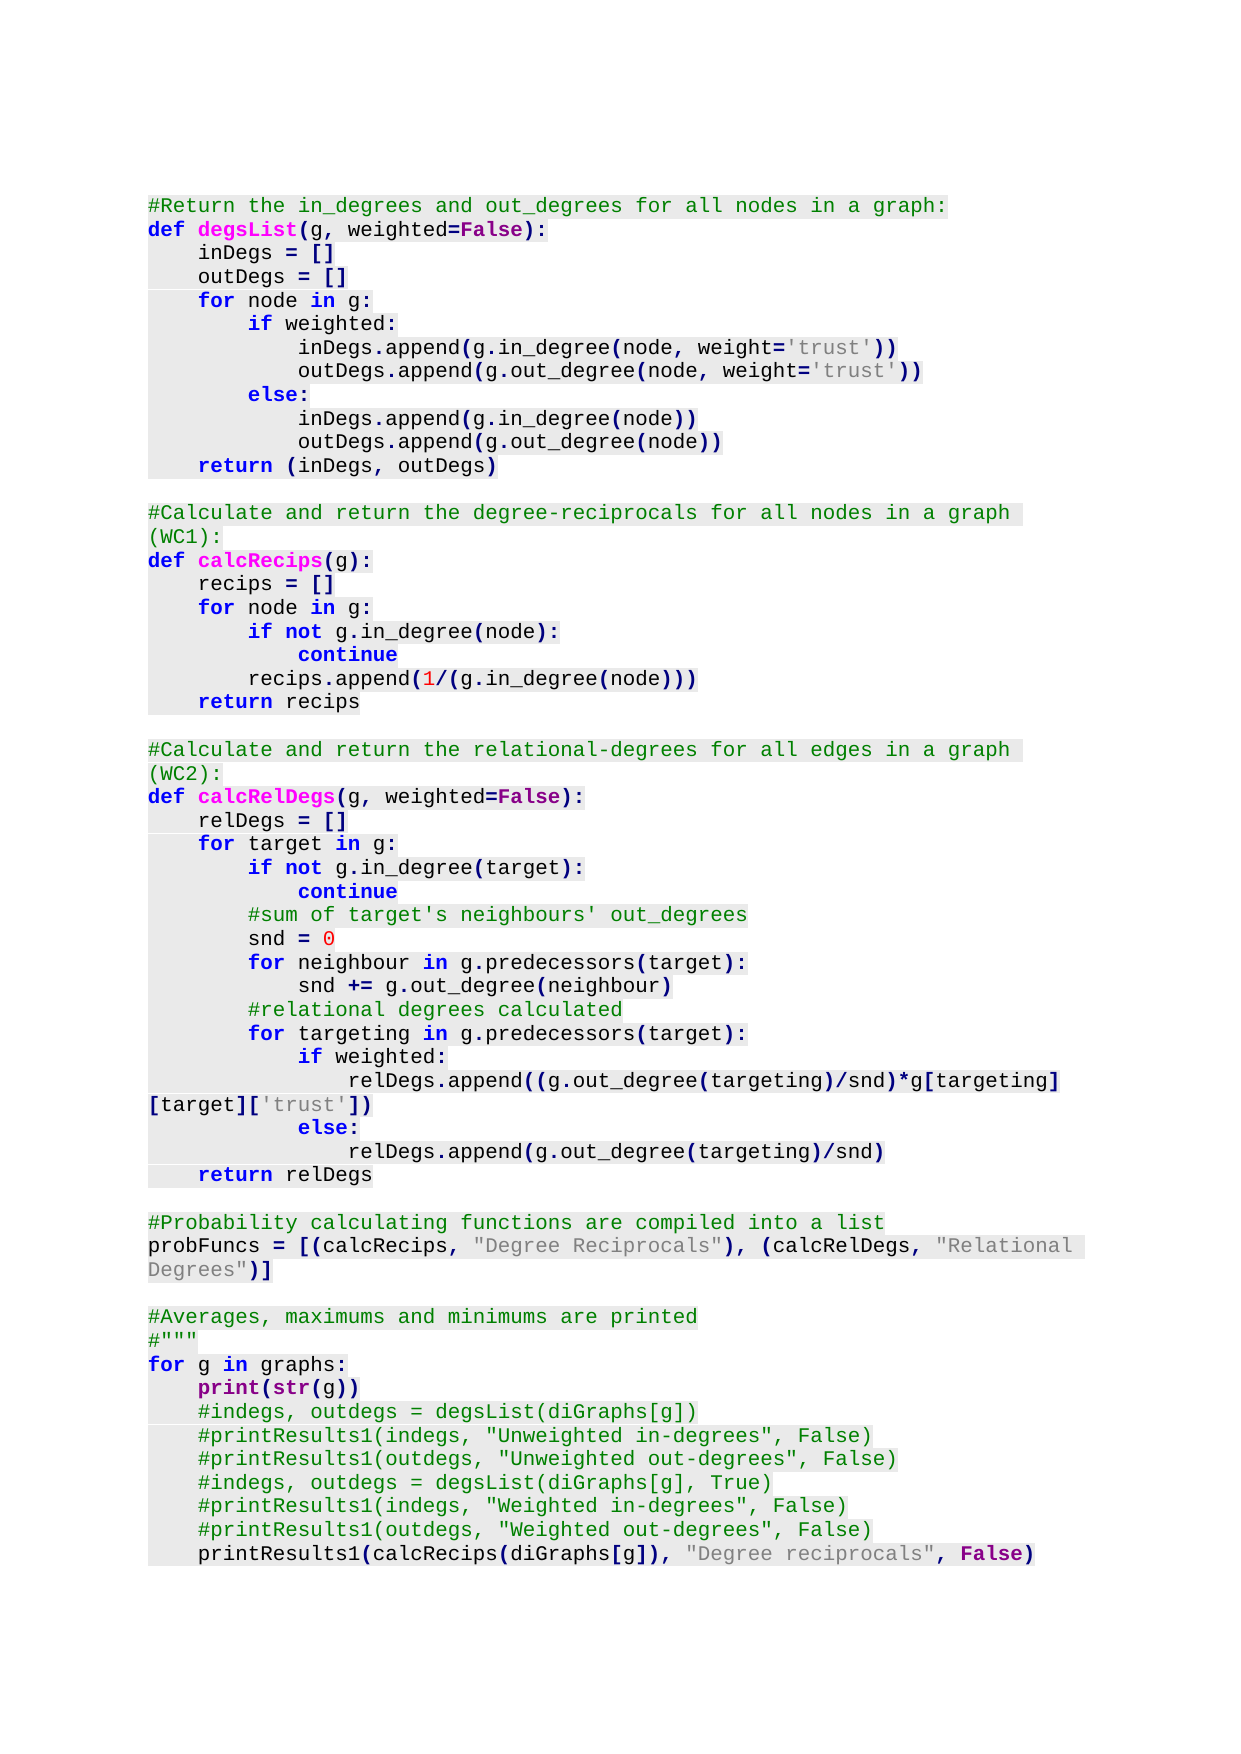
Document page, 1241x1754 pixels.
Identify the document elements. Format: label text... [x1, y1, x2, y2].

text #Calculate and return the degree-reciprocals for all nodes in a graph (WC1): [148, 502, 1092, 550]
text for target in g: [148, 833, 1092, 857]
text probFuncs = [(calcRecips, "Degree Reciprocals"), (calcRelDegs, "Relational Degrees")] [148, 1235, 1092, 1283]
text return relDegs [148, 1164, 1092, 1188]
text #Return the in_degrees and out_degrees for all nodes in a graph: [148, 195, 1092, 219]
text #printResults1(outdegs, "Weighted out-degrees", False) [148, 1519, 1092, 1543]
text #printResults1(outdegs, "Unweighted out-degrees", False) [148, 1448, 1092, 1472]
text continue [148, 881, 1092, 904]
text return (inDegs, outDegs) [148, 455, 1092, 479]
text recips.append(1/(g.in_degree(node))) [148, 668, 1092, 692]
text #printResults1(indegs, "Unweighted in-degrees", False) [148, 1424, 1092, 1448]
text else: [148, 384, 1092, 408]
text inDegs.append(g.in_degree(node, weight='trust')) [148, 337, 1092, 361]
text #Calculate and return the relational-degrees for all edges in a graph (WC2): [148, 739, 1092, 786]
text def calcRelDegs(g, weighted=False): [148, 786, 1092, 810]
text def degsList(g, weighted=False): [148, 219, 1092, 242]
text print(str(g)) [148, 1377, 1092, 1401]
text if weighted: [148, 313, 1092, 337]
text if not g.in_degree(node): [148, 621, 1092, 644]
text printResults1(calcRecips(diGraphs[g]), "Degree reciprocals", False) [148, 1543, 1092, 1566]
text for node in g: [148, 597, 1092, 621]
text for targeting in g.predecessors(target): [148, 1023, 1092, 1046]
text relDegs = [] [148, 810, 1092, 833]
text outDegs.append(g.out_degree(node)) [148, 431, 1092, 455]
text inDegs.append(g.in_degree(node)) [148, 408, 1092, 431]
text #indegs, outdegs = degsList(diGraphs[g]) [148, 1401, 1092, 1424]
text #sum of target's neighbours' out_degrees [148, 904, 1092, 928]
text continue [148, 644, 1092, 668]
text if not g.in_degree(target): [148, 857, 1092, 881]
text outDegs = [] [148, 266, 1092, 289]
text snd = 0 [148, 928, 1092, 952]
text def calcRecips(g): [148, 550, 1092, 573]
text relDegs.append((g.out_degree(targeting)/snd)*g[targeting][target]['trust']) [148, 1070, 1092, 1117]
text for neighbour in g.predecessors(target): [148, 952, 1092, 975]
text #indegs, outdegs = degsList(diGraphs[g], True) [148, 1472, 1092, 1496]
text for node in g: [148, 289, 1092, 313]
text if weighted: [148, 1046, 1092, 1070]
text outDegs.append(g.out_degree(node, weight='trust')) [148, 361, 1092, 384]
text #printResults1(indegs, "Weighted in-degrees", False) [148, 1496, 1092, 1519]
text recips = [] [148, 573, 1092, 597]
text snd += g.out_degree(neighbour) [148, 975, 1092, 999]
text #relational degrees calculated [148, 999, 1092, 1023]
text #""" [148, 1330, 1092, 1354]
text #Averages, maximums and minimums are printed [148, 1306, 1092, 1330]
text inDegs = [] [148, 242, 1092, 266]
text for g in graphs: [148, 1354, 1092, 1377]
text #Probability calculating functions are compiled into a list [148, 1212, 1092, 1235]
text return recips [148, 692, 1092, 715]
text relDegs.append(g.out_degree(targeting)/snd) [148, 1141, 1092, 1164]
text else: [148, 1117, 1092, 1141]
